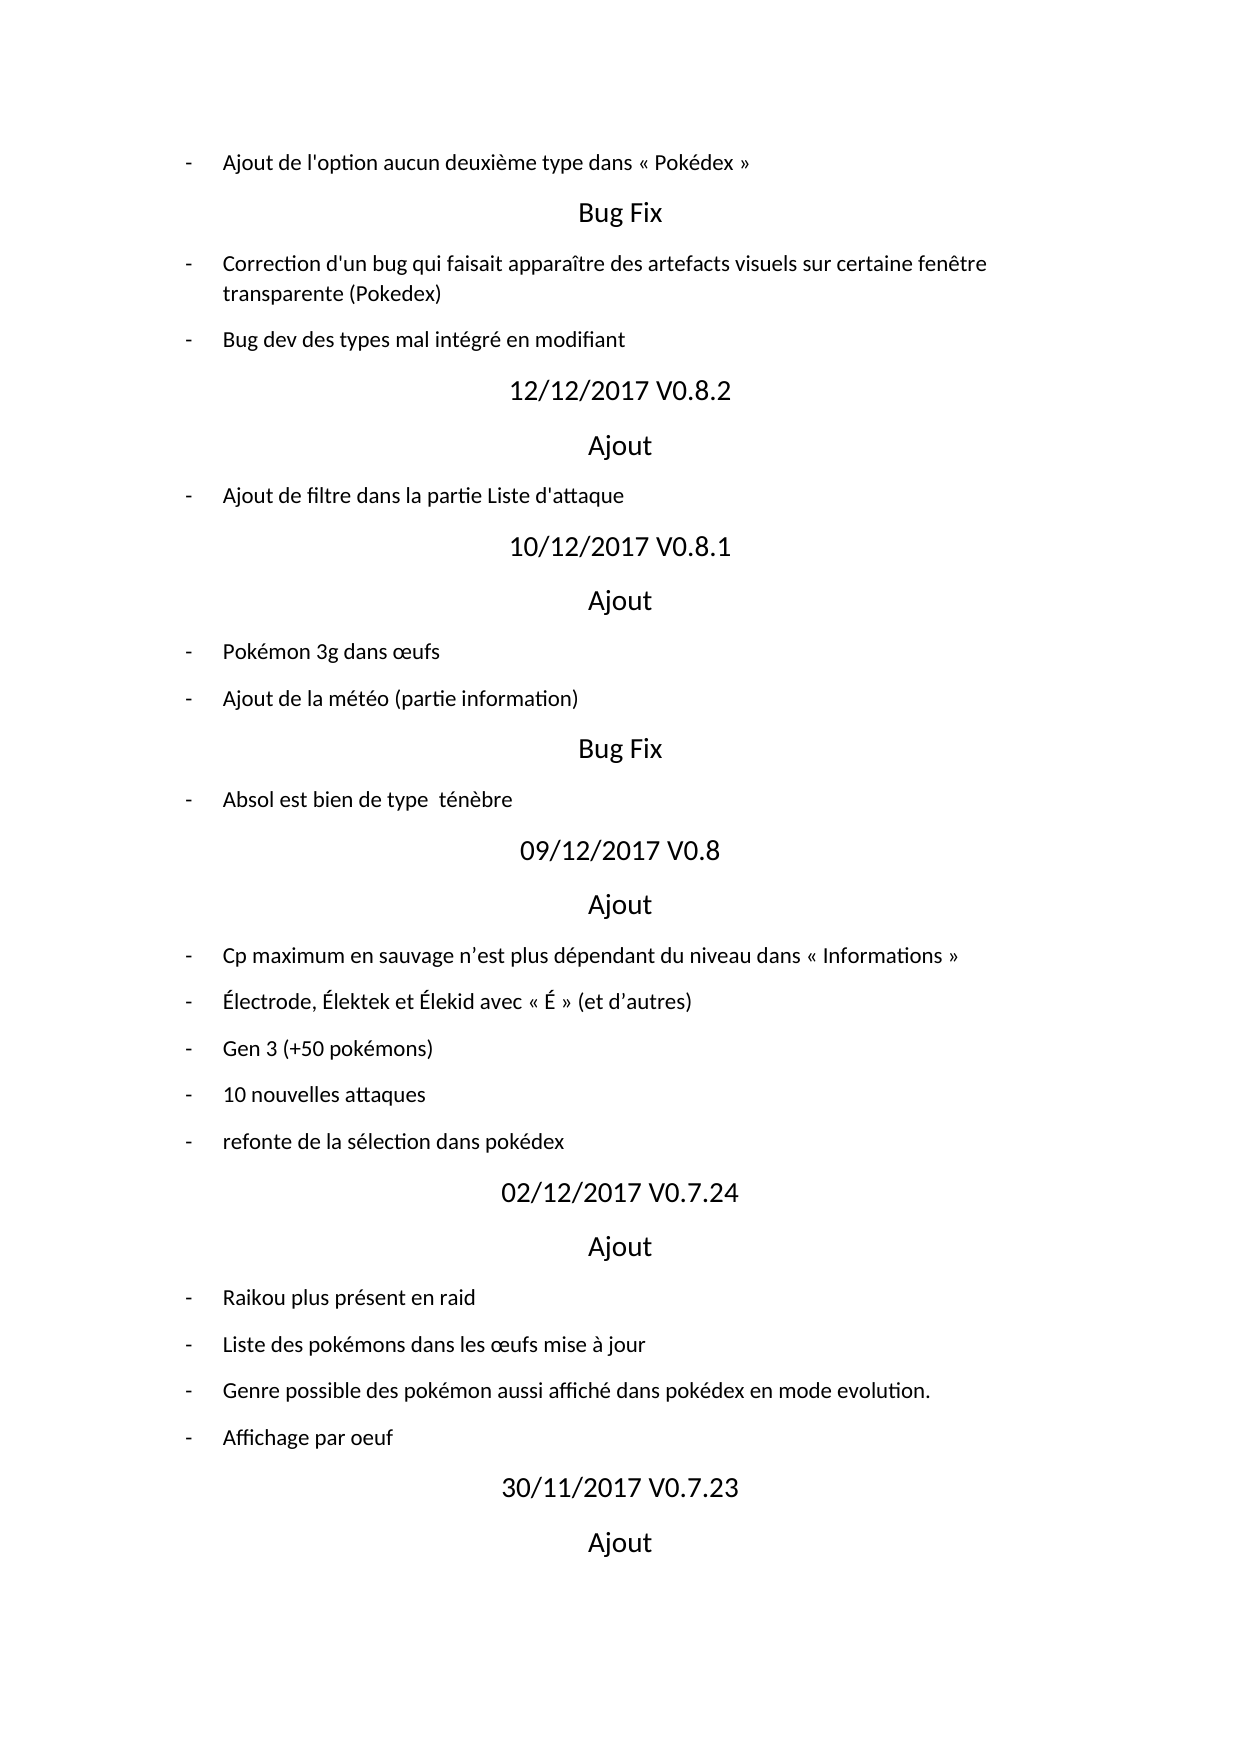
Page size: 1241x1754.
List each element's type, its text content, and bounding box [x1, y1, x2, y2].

text Ajout [148, 886, 1093, 922]
list Ajout de l'option aucun deuxième type dans « Pokédex » [185, 148, 1093, 176]
list Pokémon 3g dans œufs [185, 637, 1093, 665]
text Ajout [148, 1524, 1093, 1560]
list Absol est bien de type ténèbre [185, 785, 1093, 813]
text 10/12/2017 V0.8.1 [148, 528, 1093, 563]
text 09/12/2017 V0.8 [148, 832, 1093, 867]
list Correction d'un bug qui faisait apparaître des artefacts visuels sur certaine fenêtre transparente (Pokedex) [185, 249, 1093, 307]
text Bug Fix [148, 194, 1093, 230]
list refonte de la sélection dans pokédex [185, 1127, 1093, 1155]
text 02/12/2017 V0.7.24 [148, 1174, 1093, 1209]
list Bug Fix [148, 730, 1093, 766]
list Électrode, Élektek et Élekid avec « É » (et d’autres) [185, 987, 1093, 1016]
list Cp maximum en sauvage n’est plus dépendant du niveau dans « Informations » [185, 941, 1093, 969]
text Ajout [148, 427, 1093, 462]
list Bug dev des types mal intégré en modifiant [185, 325, 1093, 353]
text Ajout [148, 582, 1093, 618]
list Ajout de la météo (partie information) [185, 684, 1093, 712]
text Ajout [148, 1228, 1093, 1264]
list 10 nouvelles attaques [185, 1081, 1093, 1109]
list Gen 3 (+50 pokémons) [185, 1034, 1093, 1062]
text 30/11/2017 V0.7.23 [148, 1469, 1093, 1505]
list Liste des pokémons dans les œufs mise à jour [185, 1330, 1093, 1358]
list Raikou plus présent en raid [185, 1283, 1093, 1311]
text 12/12/2017 V0.8.2 [148, 372, 1093, 407]
list Affichage par oeuf [185, 1423, 1093, 1451]
list Genre possible des pokémon aussi affiché dans pokédex en mode evolution. [185, 1376, 1093, 1404]
list Ajout de filtre dans la partie Liste d'attaque [185, 481, 1093, 509]
